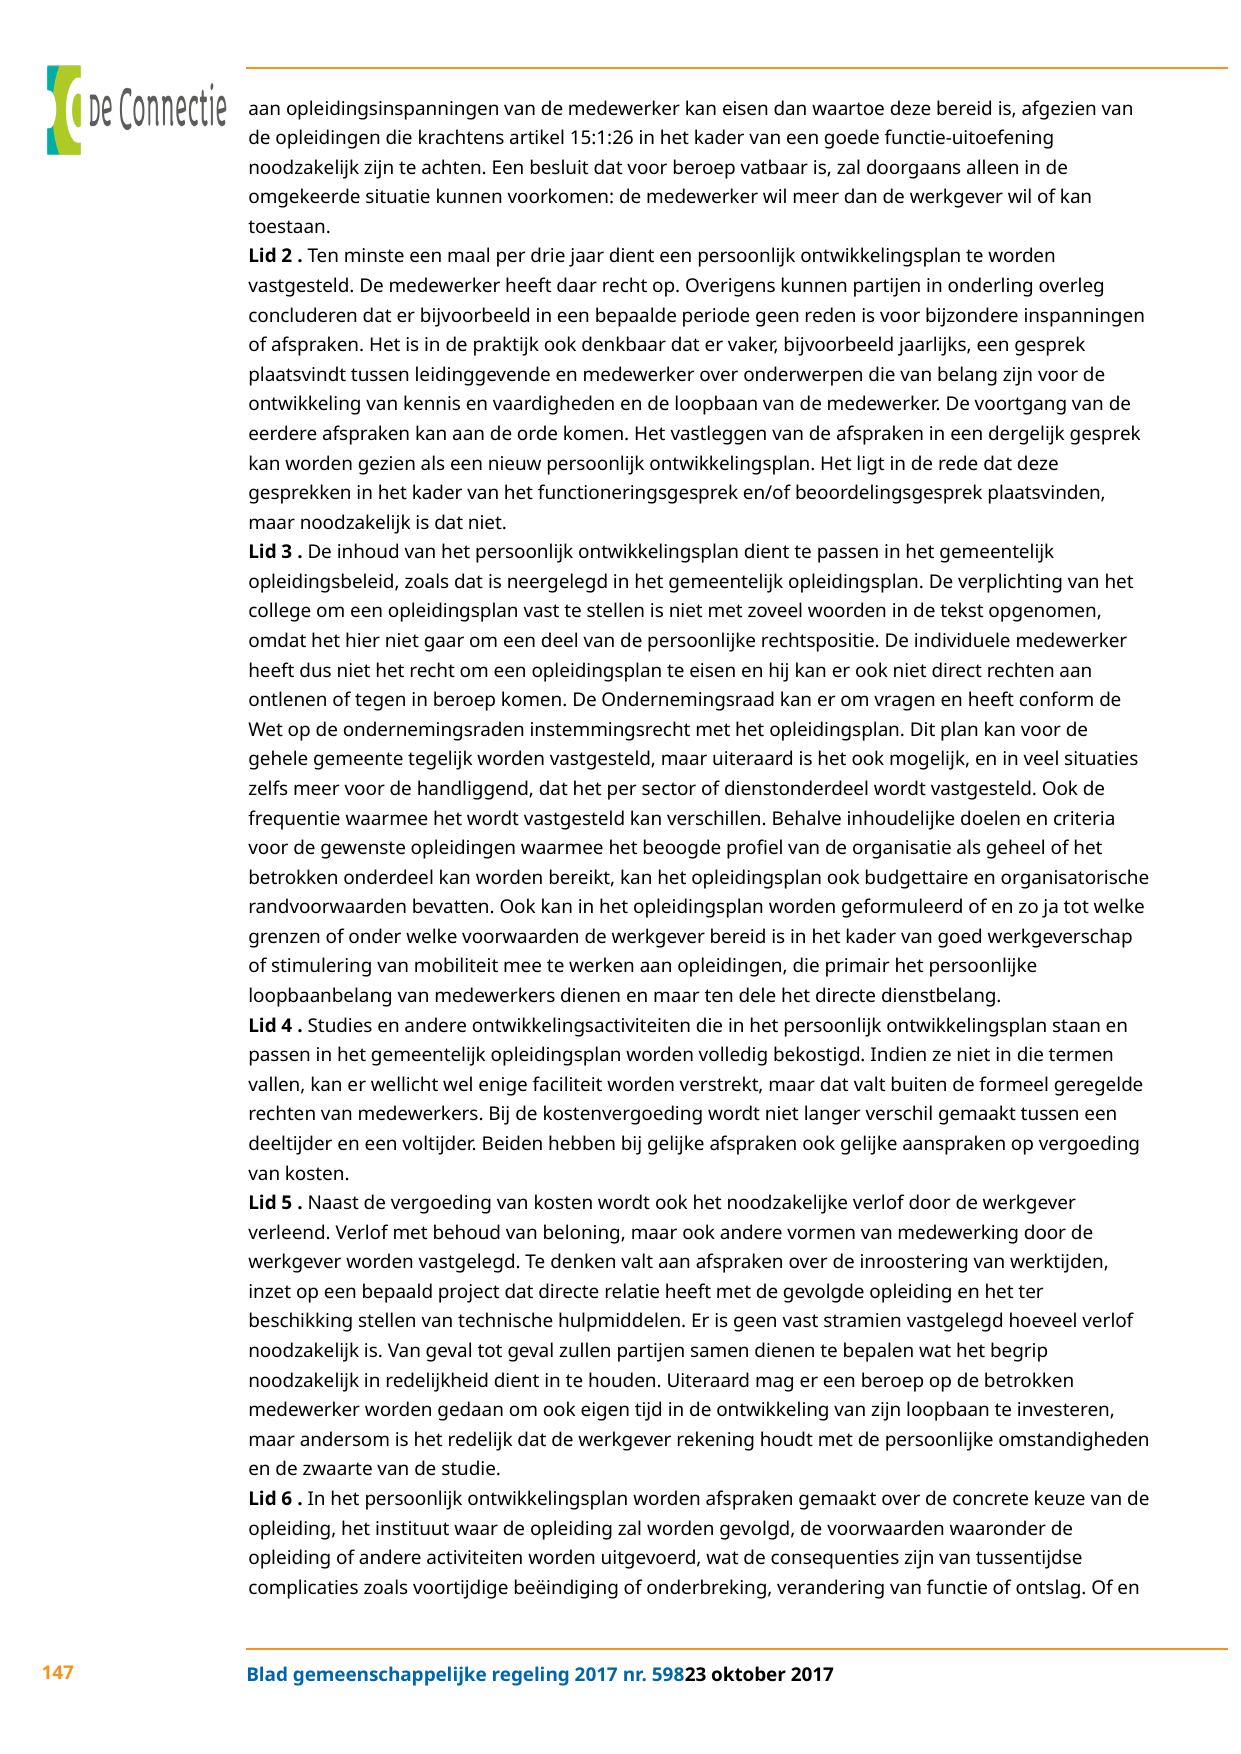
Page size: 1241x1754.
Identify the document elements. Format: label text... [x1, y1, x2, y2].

text Lid 3 . De inhoud van het persoonlijk ontwikkelingsplan dient te passen in het gemeentelijk opleidingsbeleid, zoals dat is neergelegd in het gemeentelijk opleidingsplan. De verplichting van het college om een opleidingsplan vast te stellen is niet met zoveel woorden in de tekst opgenomen, omdat het hier niet gaar om een deel van de persoonlijke rechtspositie. De individuele medewerker heeft dus niet het recht om een opleidingsplan te eisen en hij kan er ook niet direct rechten aan ontlenen of tegen in beroep komen. De Ondernemingsraad kan er om vragen en heeft conform de Wet op de ondernemingsraden instemmingsrecht met het opleidingsplan. Dit plan kan voor de gehele gemeente tegelijk worden vastgesteld, maar uiteraard is het ook mogelijk, en in veel situaties zelfs meer voor de handliggend, dat het per sector of dienstonderdeel wordt vastgesteld. Ook de frequentie waarmee het wordt vastgesteld kan verschillen. Behalve inhoudelijke doelen en criteria voor de gewenste opleidingen waarmee het beoogde profiel van de organisatie als geheel of het betrokken onderdeel kan worden bereikt, kan het opleidingsplan ook budgettaire en organisatorische randvoorwaarden bevatten. Ook kan in het opleidingsplan worden geformuleerd of en zo ja tot welke grenzen of onder welke voorwaarden de werkgever bereid is in het kader van goed werkgeverschap of stimulering van mobiliteit mee te werken aan opleidingen, die primair het persoonlijke loopbaanbelang van medewerkers dienen en maar ten dele het directe dienstbelang. [248, 538, 1152, 1008]
text Lid 4 . Studies en andere ontwikkelingsactiviteiten die in het persoonlijk ontwikkelingsplan staan en passen in het gemeentelijk opleidingsplan worden volledig bekostigd. Indien ze niet in die termen vallen, kan er wellicht wel enige faciliteit worden verstrekt, maar dat valt buiten de formeel geregelde rechten van medewerkers. Bij de kostenvergoeding wordt niet langer verschil gemaakt tussen een deeltijder en een voltijder. Beiden hebben bij gelijke afspraken ook gelijke aanspraken op vergoeding van kosten. [248, 1012, 1152, 1186]
picture [41, 47, 231, 172]
text Lid 2 . Ten minste een maal per drie jaar dient een persoonlijk ontwikkelingsplan te worden vastgesteld. De medewerker heeft daar recht op. Overigens kunnen partijen in onderling overleg concluderen dat er bijvoorbeeld in een bepaalde periode geen reden is voor bijzondere inspanningen of afspraken. Het is in de praktijk ook denkbaar dat er vaker, bijvoorbeeld jaarlijks, een gesprek plaatsvindt tussen leidinggevende en medewerker over onderwerpen die van belang zijn voor de ontwikkeling van kennis en vaardigheden en de loopbaan van de medewerker. De voortgang van de eerdere afspraken kan aan de orde komen. Het vastleggen van de afspraken in een dergelijk gesprek kan worden gezien als een nieuw persoonlijk ontwikkelingsplan. Het ligt in de rede dat deze gesprekken in het kader van het functioneringsgesprek en/of beoordelingsgesprek plaatsvinden, maar noodzakelijk is dat niet. [248, 243, 1152, 535]
text aan opleidingsinspanningen van de medewerker kan eisen dan waartoe deze bereid is, afgezien van de opleidingen die krachtens artikel 15:1:26 in het kader van een goede functie-uitoefening noodzakelijk zijn te achten. Een besluit dat voor beroep vatbaar is, zal doorgaans alleen in de omgekeerde situatie kunnen voorkomen: de medewerker wil meer dan de werkgever wil of kan toestaan. [248, 95, 1152, 239]
text Lid 5 . Naast de vergoeding van kosten wordt ook het noodzakelijke verlof door de werkgever verleend. Verlof met behoud van beloning, maar ook andere vormen van medewerking door de werkgever worden vastgelegd. Te denken valt aan afspraken over de inroostering van werktijden, inzet op een bepaald project dat directe relatie heeft met de gevolgde opleiding en het ter beschikking stellen van technische hulpmiddelen. Er is geen vast stramien vastgelegd hoeveel verlof noodzakelijk is. Van geval tot geval zullen partijen samen dienen te bepalen wat het begrip noodzakelijk in redelijkheid dient in te houden. Uiteraard mag er een beroep op de betrokken medewerker worden gedaan om ook eigen tijd in de ontwikkeling van zijn loopbaan te investeren, maar andersom is het redelijk dat de werkgever rekening houdt met de persoonlijke omstandigheden en de zwaarte van de studie. [248, 1189, 1152, 1481]
text Lid 6 . In het persoonlijk ontwikkelingsplan worden afspraken gemaakt over de concrete keuze van de opleiding, het instituut waar de opleiding zal worden gevolgd, de voorwaarden waaronder de opleiding of andere activiteiten worden uitgevoerd, wat de consequenties zijn van tussentijdse complicaties zoals voortijdige beëindiging of onderbreking, verandering van functie of ontslag. Of en [248, 1485, 1152, 1600]
